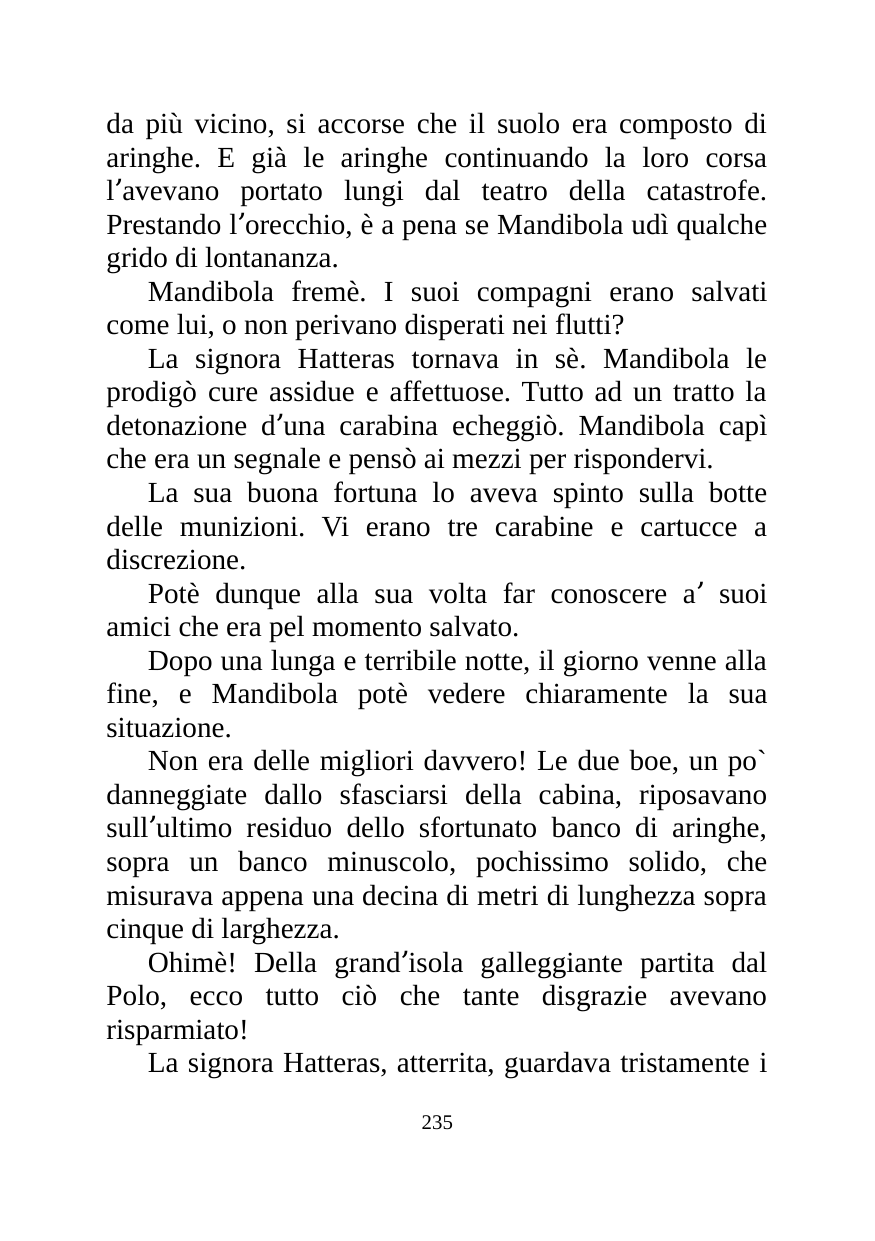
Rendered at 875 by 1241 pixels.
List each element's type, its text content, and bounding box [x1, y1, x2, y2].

text Mandibola fremè. I suoi compagni erano salvati come lui, o non perivano disperati nei flutti? [106, 274, 768, 341]
text Non era delle migliori davvero! Le due boe, un po` danneggiate dallo sfasciarsi della cabina, riposavano sull՚ultimo residuo dello sfortunato banco di aringhe, sopra un banco minuscolo, pochissimo solido, che misurava appena una decina di metri di lunghezza sopra cinque di larghezza. [106, 743, 768, 945]
text La signora Hatteras tornava in sè. Mandibola le prodigò cure assidue e affettuose. Tutto ad un tratto la detonazione d՚una carabina echeggiò. Mandibola capì che era un segnale e pensò ai mezzi per rispondervi. [106, 341, 768, 475]
text La sua buona fortuna lo aveva spinto sulla botte delle munizioni. Vi erano tre carabine e cartucce a discrezione. [106, 475, 768, 576]
text da più vicino, si accorse che il suolo era composto di aringhe. E già le aringhe continuando la loro corsa l՚avevano portato lungi dal teatro della catastrofe. Prestando l՚orecchio, è a pena se Mandibola udì qualche grido di lontananza. [106, 106, 768, 274]
text La signora Hatteras, atterrita, guardava tristamente i [106, 1045, 768, 1079]
text Dopo una lunga e terribile notte, il giorno venne alla fine, e Mandibola potè vedere chiaramente la sua situazione. [106, 643, 768, 743]
text Ohimè! Della grand՚isola galleggiante partita dal Polo, ecco tutto ciò che tante disgrazie avevano risparmiato! [106, 945, 768, 1045]
text Potè dunque alla sua volta far conoscere a՚ suoi amici che era pel momento salvato. [106, 576, 768, 643]
